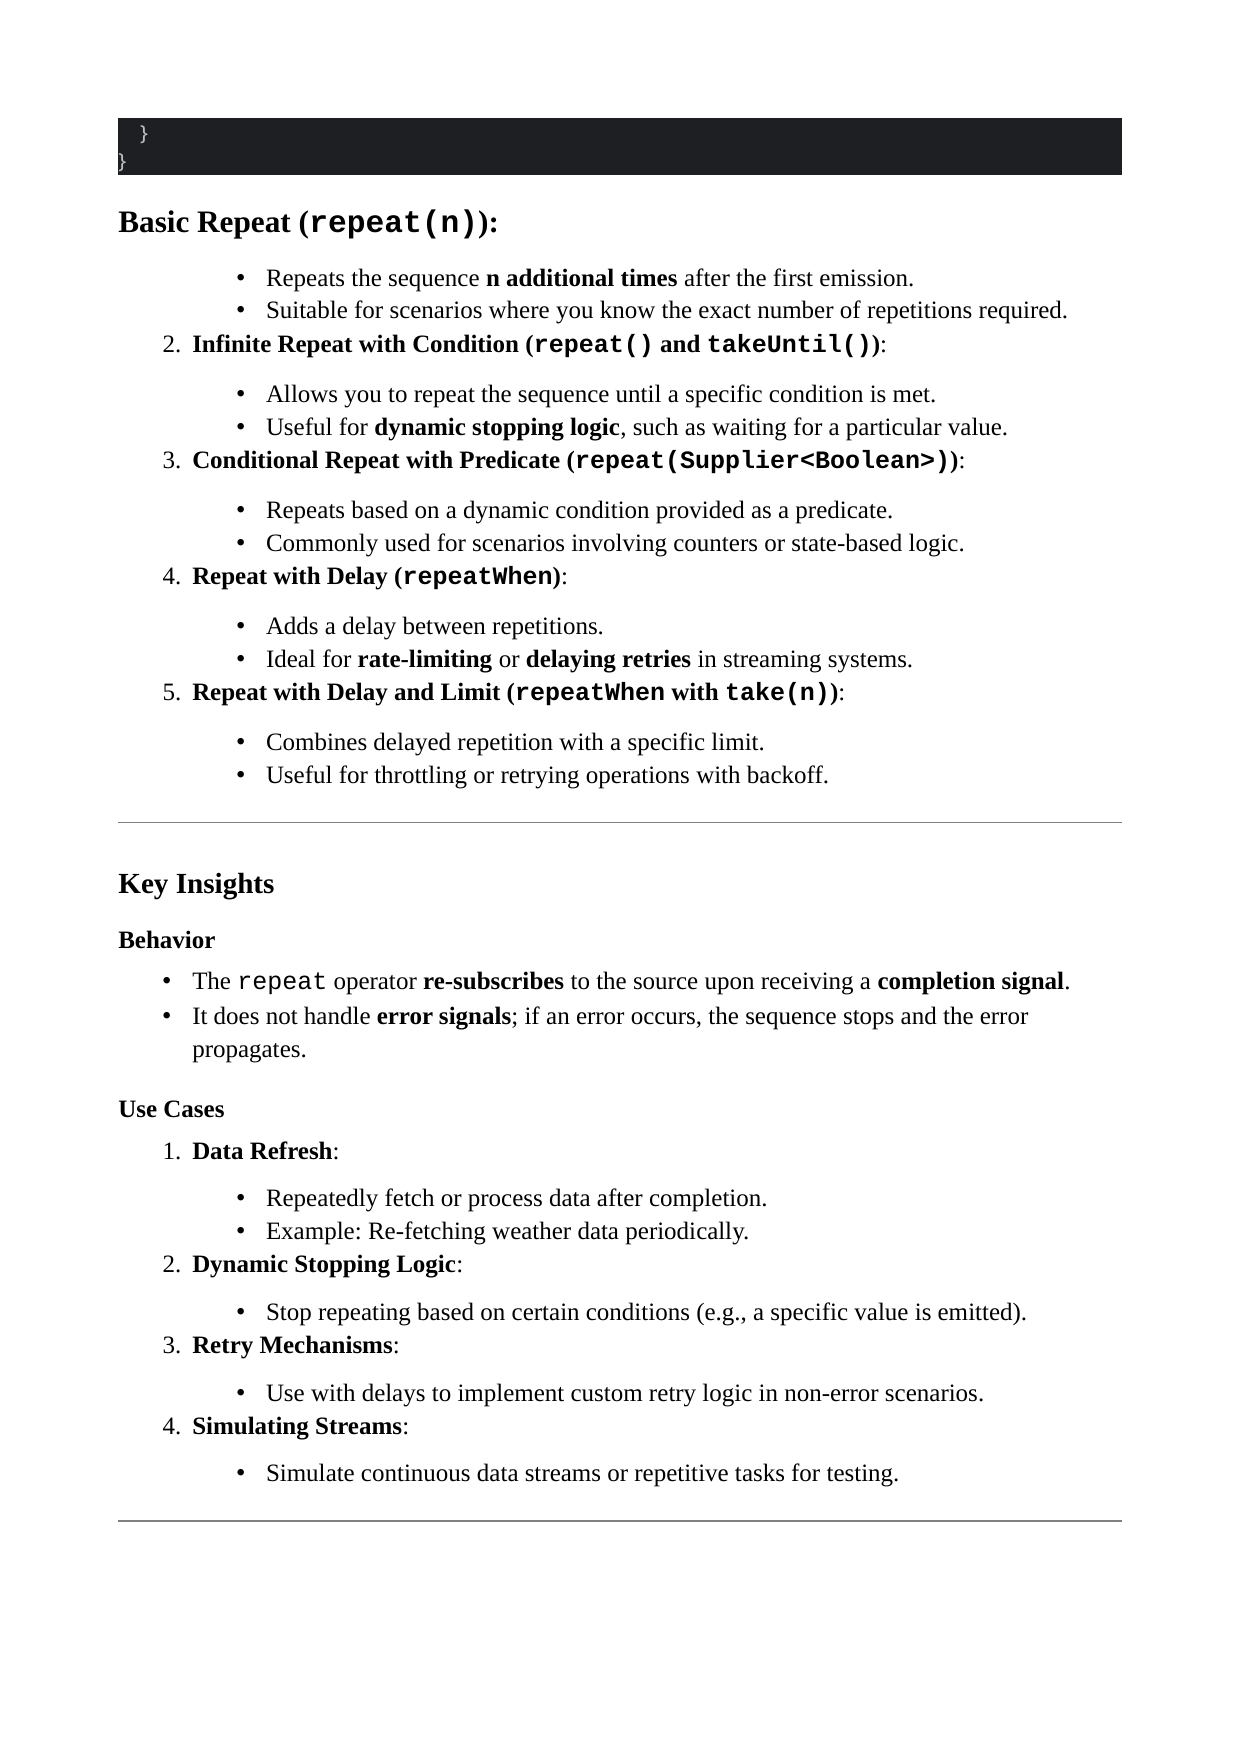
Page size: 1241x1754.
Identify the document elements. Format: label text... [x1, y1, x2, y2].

list Adds a delay between repetitions. [236, 611, 1122, 639]
text } } [118, 118, 1122, 175]
list Repeat with Delay (repeatWhen): [162, 561, 1122, 592]
subtitle Behavior [118, 925, 1122, 953]
list Dynamic Stopping Logic: [162, 1249, 1122, 1278]
list The repeat operator re-subscribes to the source upon receiving a completion signal. [162, 966, 1122, 997]
list Retry Mechanisms: [162, 1330, 1122, 1359]
list Suitable for scenarios where you know the exact number of repetitions required. [236, 296, 1122, 324]
list Repeatedly fetch or process data after completion. [236, 1183, 1122, 1212]
list Stop repeating based on certain conditions (e.g., a specific value is emitted). [236, 1297, 1122, 1326]
list Combines delayed repetition with a specific limit. [236, 727, 1122, 756]
list Repeats the sequence n additional times after the first emission. [236, 263, 1122, 291]
list Use with delays to implement custom retry logic in non-error scenarios. [236, 1378, 1122, 1406]
text Basic Repeat (repeat(n)): [118, 204, 1122, 242]
list Data Refresh: [162, 1136, 1122, 1164]
list Repeat with Delay and Limit (repeatWhen with take(n)): [162, 677, 1122, 708]
list Infinite Repeat with Condition (repeat() and takeUntil()): [162, 329, 1122, 359]
subtitle Key Insights [118, 866, 1122, 900]
list Useful for throttling or retrying operations with backoff. [236, 760, 1122, 788]
list Useful for dynamic stopping logic, such as waiting for a particular value. [236, 412, 1122, 440]
list Repeats based on a dynamic condition provided as a predicate. [236, 495, 1122, 523]
list Allows you to repeat the sequence until a specific condition is met. [236, 379, 1122, 407]
list Simulate continuous data streams or repetitive tasks for testing. [236, 1458, 1122, 1487]
list Example: Re-fetching weather data periodically. [236, 1216, 1122, 1245]
list It does not handle error signals; if an error occurs, the sequence stops and the error propagates. [162, 1001, 1122, 1063]
list Commonly used for scenarios involving counters or state-based logic. [236, 528, 1122, 556]
subtitle Use Cases [118, 1094, 1122, 1123]
list Simulating Streams: [162, 1411, 1122, 1439]
list Conditional Repeat with Predicate (repeat(Supplier<Boolean>)): [162, 445, 1122, 476]
list Ideal for rate-limiting or delaying retries in streaming systems. [236, 644, 1122, 672]
